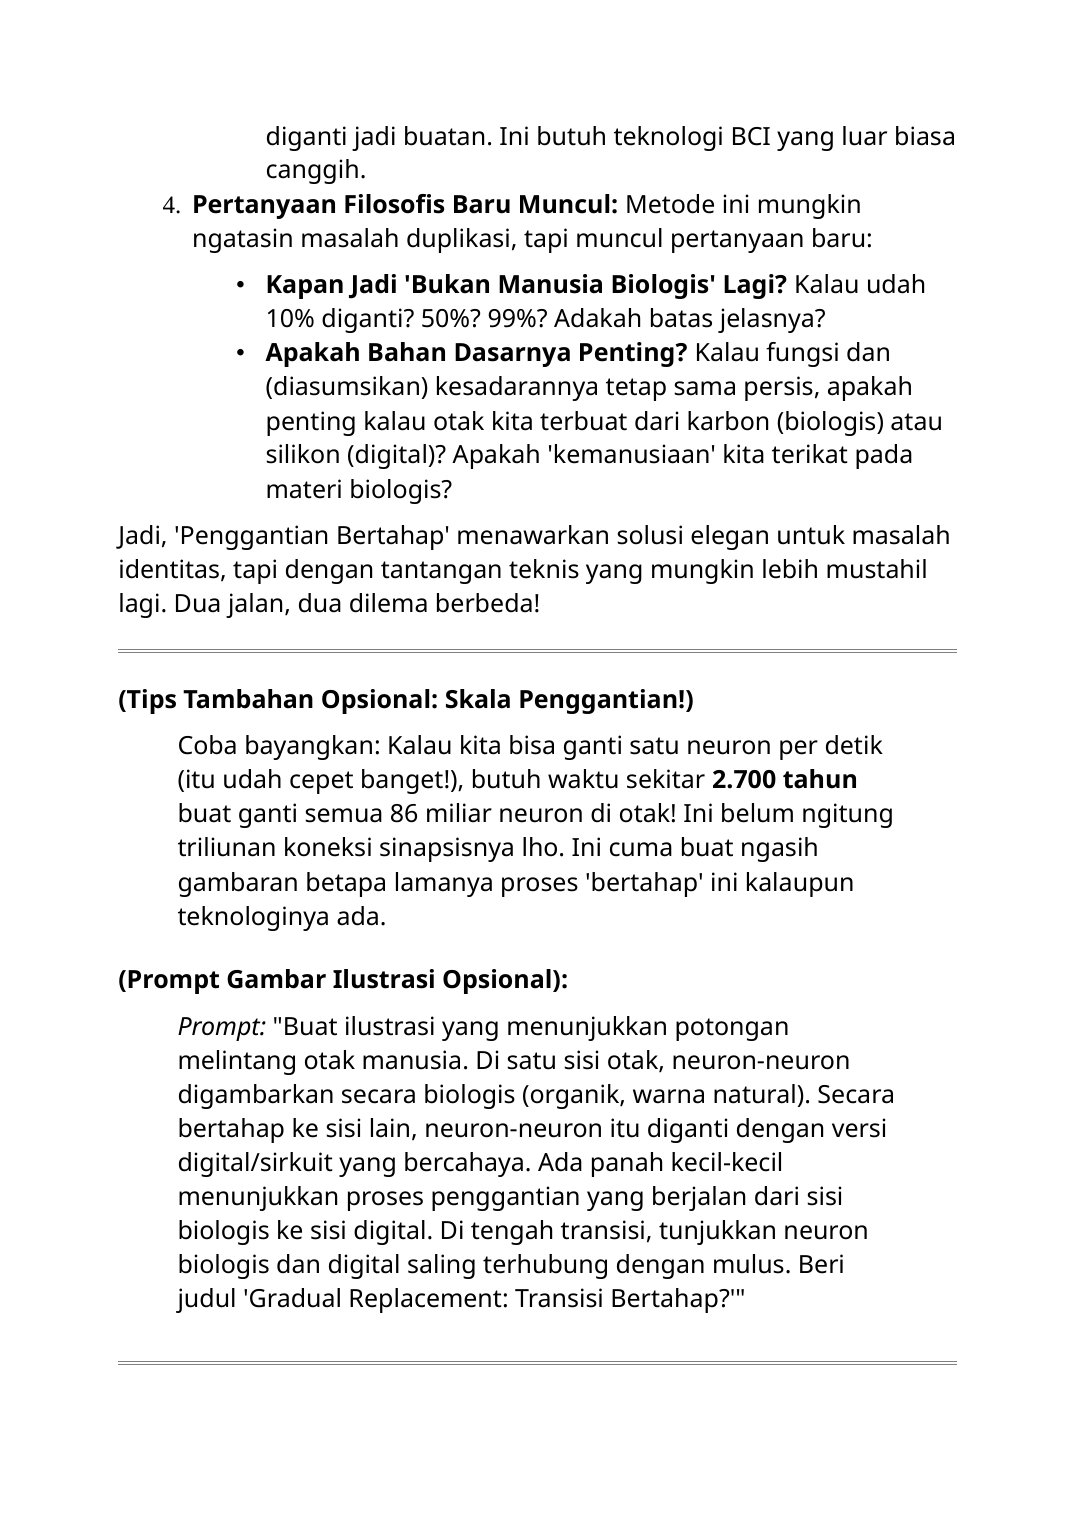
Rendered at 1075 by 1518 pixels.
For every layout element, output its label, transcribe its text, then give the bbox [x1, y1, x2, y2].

text Prompt: "Buat ilustrasi yang menunjukkan potongan melintang otak manusia. Di satu sisi otak, neuron-neuron digambarkan secara biologis (organik, warna natural). Secara bertahap ke sisi lain, neuron-neuron itu diganti dengan versi digital/sirkuit yang bercahaya. Ada panah kecil-kecil menunjukkan proses penggantian yang berjalan dari sisi biologis ke sisi digital. Di tengah transisi, tunjukkan neuron biologis dan digital saling terhubung dengan mulus. Beri judul 'Gradual Replacement: Transisi Bertahap?'" [177, 1008, 898, 1315]
text (Tips Tambahan Opsional: Skala Penggantian!) [118, 681, 957, 715]
list Apakah Bahan Dasarnya Penting? Kalau fungsi dan (diasumsikan) kesadarannya tetap sama persis, apakah penting kalau otak kita terbuat dari karbon (biologis) atau silikon (digital)? Apakah 'kemanusiaan' kita terikat pada materi biologis? [236, 335, 957, 505]
list Pertanyaan Filosofis Baru Muncul: Metode ini mungkin ngatasin masalah duplikasi, tapi muncul pertanyaan baru: [162, 186, 957, 254]
text Coba bayangkan: Kalau kita bisa ganti satu neuron per detik (itu udah cepet banget!), butuh waktu sekitar 2.700 tahun buat ganti semua 86 miliar neuron di otak! Ini belum ngitung triliunan koneksi sinapsisnya lho. Ini cuma buat ngasih gambaran betapa lamanya proses 'bertahap' ini kalaupun teknologinya ada. [177, 728, 898, 932]
text Jadi, 'Penggantian Bertahap' menawarkan solusi elegan untuk masalah identitas, tapi dengan tantangan teknis yang mungkin lebih mustahil lagi. Dua jalan, dua dilema berbeda! [118, 518, 957, 620]
list Kapan Jadi 'Bukan Manusia Biologis' Lagi? Kalau udah 10% diganti? 50%? 99%? Adakah batas jelasnya? [236, 267, 957, 335]
text (Prompt Gambar Ilustrasi Opsional): [118, 962, 957, 996]
list diganti jadi buatan. Ini butuh teknologi BCI yang luar biasa canggih. [236, 118, 957, 186]
